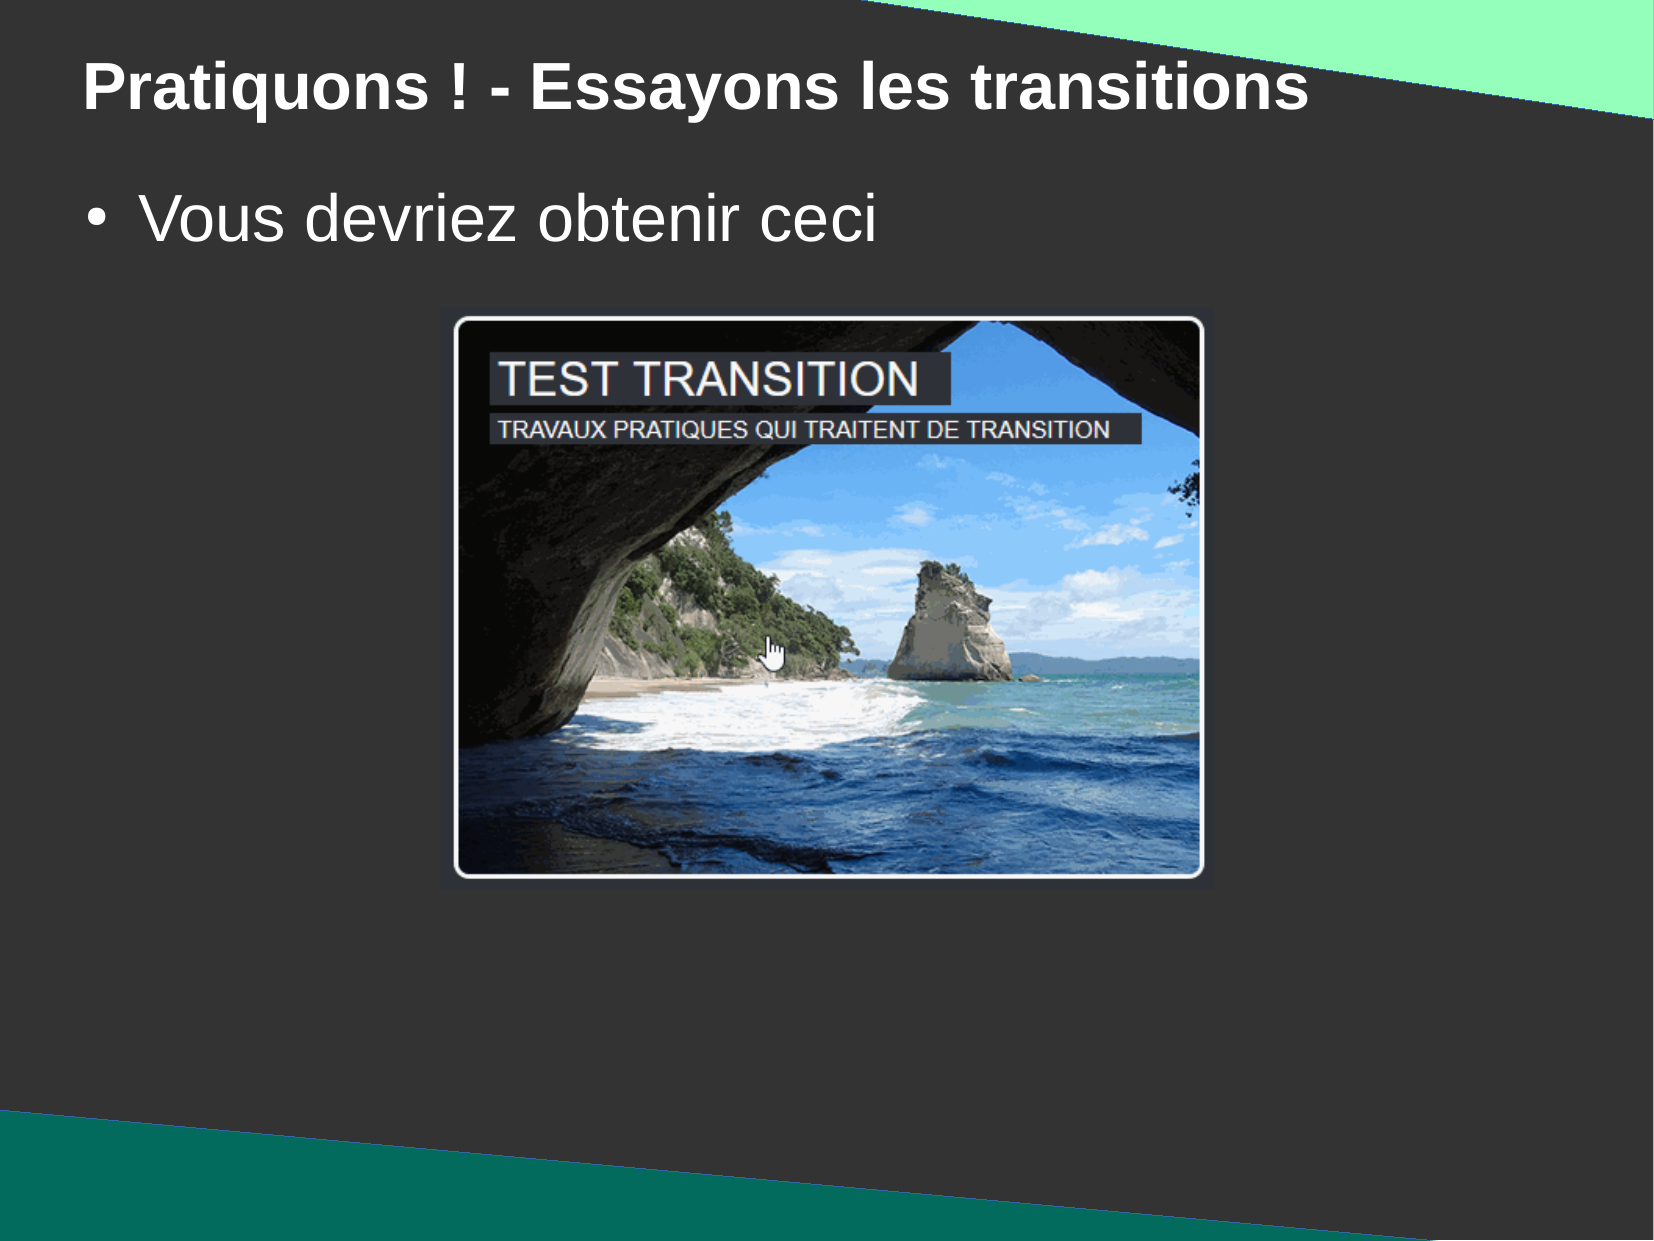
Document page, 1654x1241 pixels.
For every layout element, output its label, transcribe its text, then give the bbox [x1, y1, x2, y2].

title Pratiquons ! - Essayons les transitions [82, 49, 1630, 199]
list Vous devriez obtenir ceci [67, 180, 1607, 378]
text_box [861, 0, 1654, 120]
picture [440, 307, 1214, 890]
